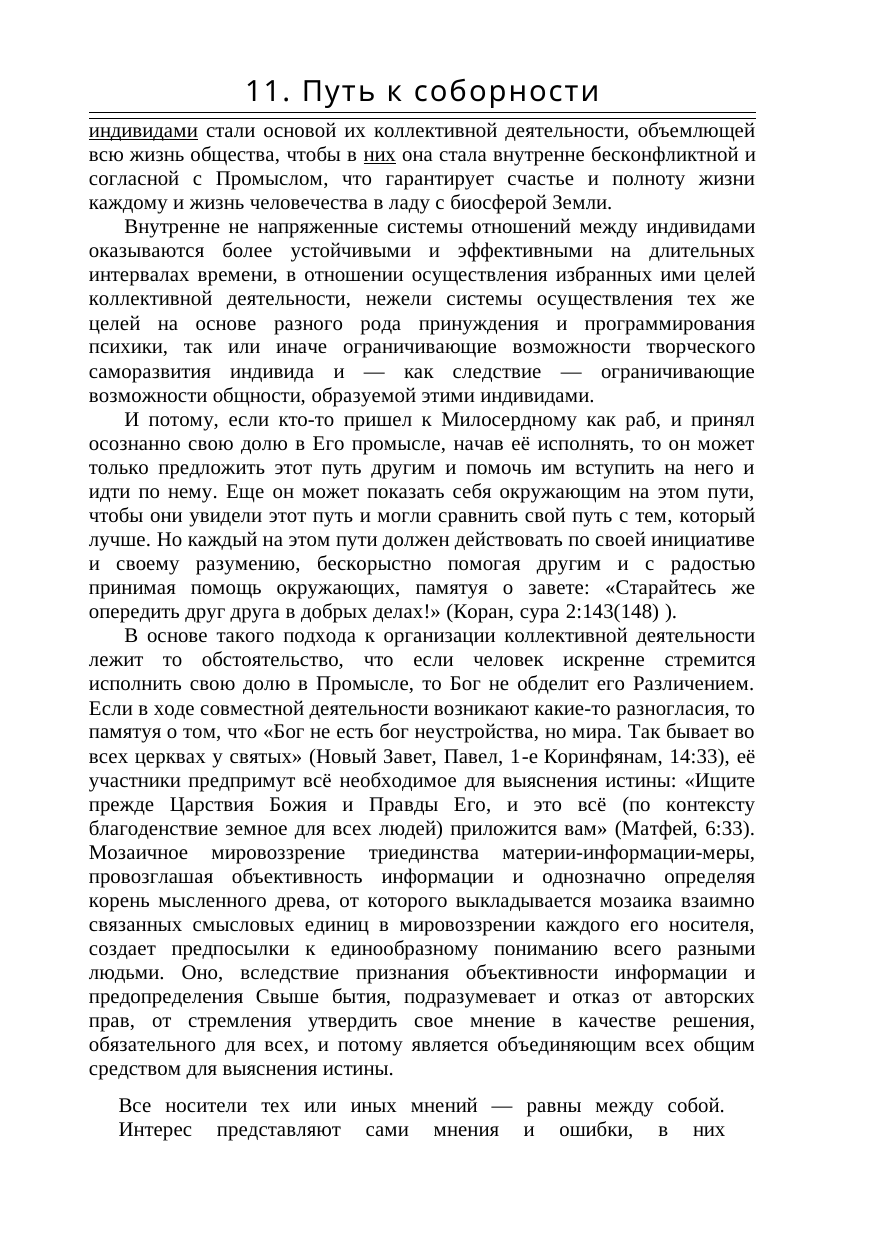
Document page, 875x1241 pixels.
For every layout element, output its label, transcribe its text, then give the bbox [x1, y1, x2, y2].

text В основе такого подхода к организации коллективной деятельности лежит то обстоятельство, что если человек искренне стремится исполнить свою долю в Промысле, то Бог не обделит его Различением. Если в ходе совместной деятельности возникают какие-то разногласия, то памятуя о том, что «Бог не есть бог неустройства, но мира. Так бывает во всех церквах у святых» (Новый Завет, Павел, 1‑е Коринфянам, 14:33), её участники предпримут всё необходимое для выяснения истины: «Ищите прежде Царствия Божия и Правды Его, и это всё (по контексту благоденствие земное для всех людей) приложится вам» (Матфей, 6:33). Мозаичное мировоззрение триединства материи-информации-меры, провозглашая объективность информации и однозначно определяя корень мысленного древа, от которого выкладывается мозаика взаимно связанных смысловых единиц в мировоззрении каждого его носителя, создает предпосылки к единообразному пониманию всего разными людьми. Оно, вследствие признания объективности информации и предопределения Свыше бытия, подразумевает и отказ от авторских прав, от стремления утвердить свое мнение в качестве решения, обязательного для всех, и потому является объединяющим всех общим средством для выяснения истины. [89, 623, 756, 1080]
text индивидами стали основой их коллективной деятельности, объемлющей всю жизнь общества, чтобы в них она стала внутренне бесконфликтной и согласной с Промыслом, что гарантирует счастье и полноту жизни каждому и жизнь человечества в ладу с биосферой Земли. [89, 119, 756, 214]
text Внутренне не напряженные системы отношений между индивидами оказываются более устойчивыми и эффективными на длительных интервалах времени, в отношении осуществления избранных ими целей коллективной деятельности, нежели системы осуществления тех же целей на основе разного рода принуждения и программирования психики, так или иначе ограничивающие возможности творческого саморазвития индивида и — как следствие — ограничивающие возможности общности, образуемой этими индивидами. [89, 214, 756, 407]
text И потому, если кто-то пришел к Милосердному как раб, и принял осознанно свою долю в Его промысле, начав её исполнять, то он может только предложить этот путь другим и помочь им вступить на него и идти по нему. Еще он может показать себя окружающим на этом пути, чтобы они увидели этот путь и могли сравнить свой путь с тем, который лучше. Но каждый на этом пути должен действовать по своей инициативе и своему разумению, бескорыстно помогая другим и с радостью принимая помощь окружающих, памятуя о завете: «Старайтесь же опередить друг друга в добрых делах!» (Коран, сура 2:143(148) ). [89, 407, 756, 623]
text Все носители тех или иных мнений — равны между собой. Интерес представляют сами мнения и ошибки, в них [118, 1093, 726, 1141]
